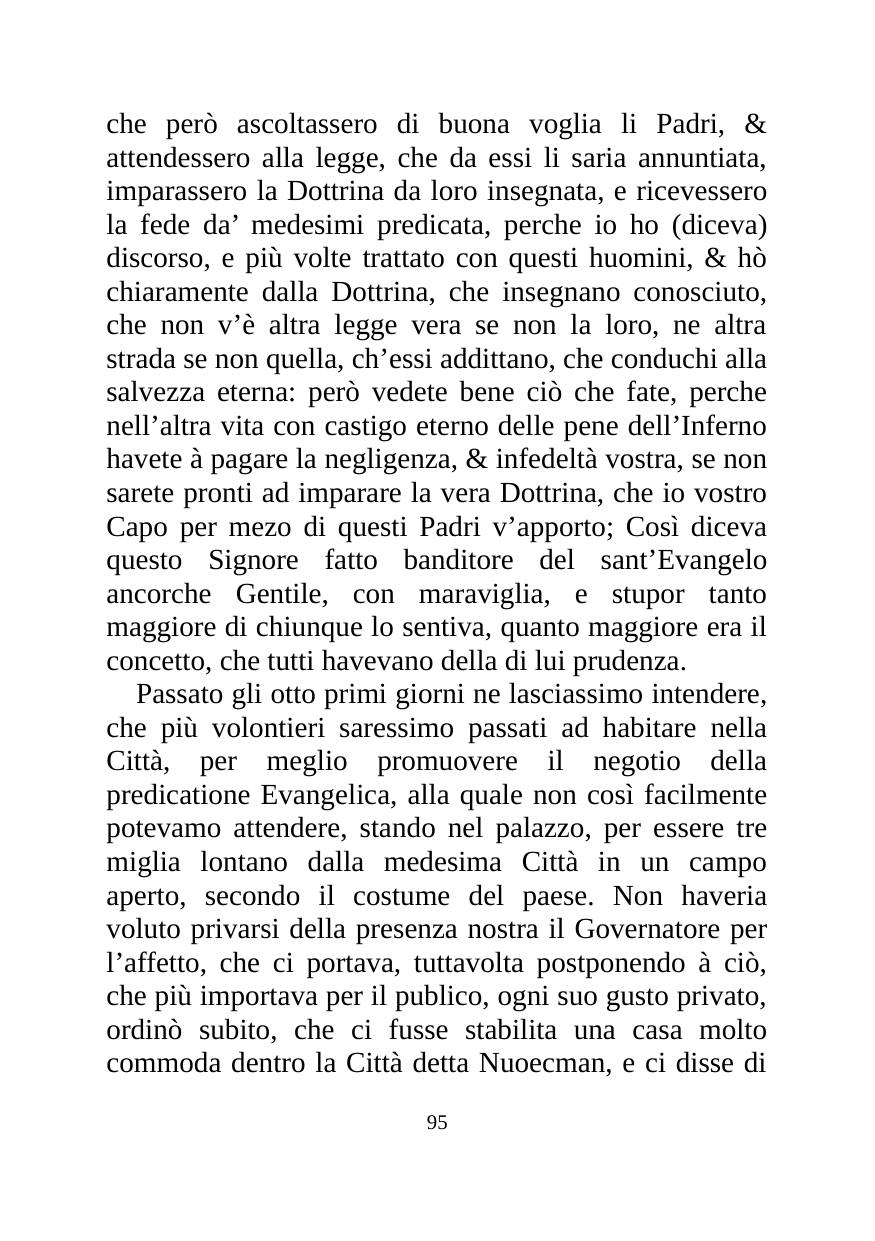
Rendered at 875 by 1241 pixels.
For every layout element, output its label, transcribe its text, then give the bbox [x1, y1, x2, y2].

text che però ascoltassero di buona voglia li Padri, & attendessero alla legge, che da essi li saria annuntiata, imparassero la Dottrina da loro insegnata, e ricevessero la fede da’ medesimi predicata, perche io ho (diceva) discorso, e più volte trattato con questi huomini, & hò chiaramente dalla Dottrina, che insegnano conosciuto, che non v’è altra legge vera se non la loro, ne altra strada se non quella, ch’essi addittano, che conduchi alla salvezza eterna: però vedete bene ciò che fate, perche nell’altra vita con castigo eterno delle pene dell’Inferno havete à pagare la negligenza, & infedeltà vostra, se non sarete pronti ad imparare la vera Dottrina, che io vostro Capo per mezo di questi Padri v’apporto; Così diceva questo Signore fatto banditore del sant’Evangelo ancorche Gentile, con maraviglia, e stupor tanto maggiore di chiunque lo sentiva, quanto maggiore era il concetto, che tutti havevano della di lui prudenza. [106, 106, 768, 676]
text Passato gli otto primi giorni ne lasciassimo intendere, che più volontieri saressimo passati ad habitare nella Città, per meglio promuovere il negotio della predicatione Evangelica, alla quale non così facilmente potevamo attendere, stando nel palazzo, per essere tre miglia lontano dalla medesima Città in un campo aperto, secondo il costume del paese. Non haveria voluto privarsi della presenza nostra il Governatore per l’affetto, che ci portava, tuttavolta postponendo à ciò, che più importava per il publico, ogni suo gusto privato, ordinò subito, che ci fusse stabilita una casa molto commoda dentro la Città detta Nuoecman, e ci disse di [106, 676, 768, 1079]
